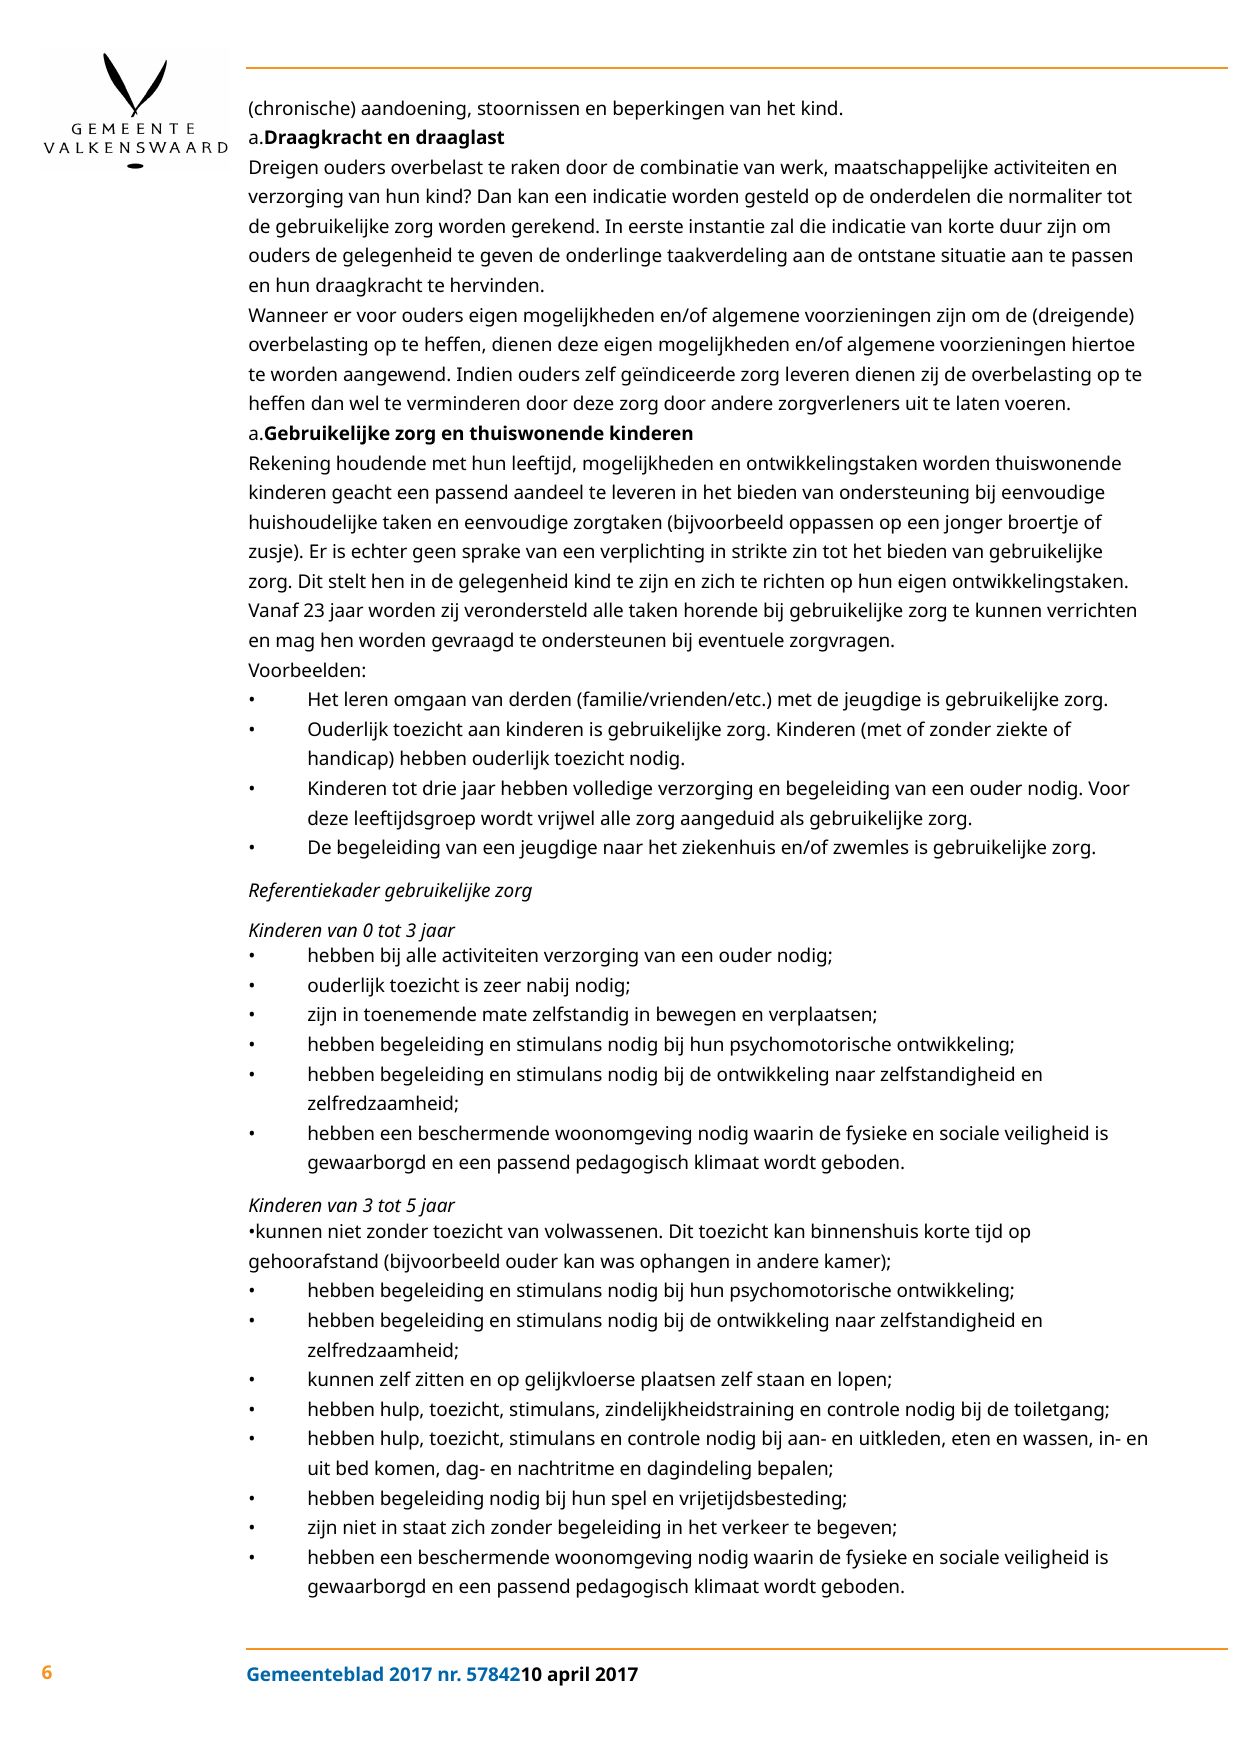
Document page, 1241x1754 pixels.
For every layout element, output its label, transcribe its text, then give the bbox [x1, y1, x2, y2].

picture [41, 47, 231, 172]
list hebben begeleiding en stimulans nodig bij de ontwikkeling naar zelfstandigheid en zelfredzaamheid; [248, 1061, 1152, 1116]
text Referentiekader gebruikelijke zorg [248, 877, 1152, 903]
list zijn in toenemende mate zelfstandig in bewegen en verplaatsen; [248, 1002, 1152, 1027]
list kunnen zelf zitten en op gelijkvloerse plaatsen zelf staan en lopen; [248, 1366, 1152, 1392]
list hebben begeleiding en stimulans nodig bij hun psychomotorische ontwikkeling; [248, 1031, 1152, 1057]
text Kinderen van 0 tot 3 jaar [248, 917, 1152, 942]
list De begeleiding van een jeugdige naar het ziekenhuis en/of zwemles is gebruikelijke zorg. [248, 834, 1152, 860]
list hebben begeleiding nodig bij hun spel en vrijetijdsbesteding; [248, 1485, 1152, 1510]
list hebben bij alle activiteiten verzorging van een ouder nodig; [248, 942, 1152, 968]
list hebben een beschermende woonomgeving nodig waarin de fysieke en sociale veiligheid is gewaarborgd en een passend pedagogisch klimaat wordt geboden. [248, 1120, 1152, 1175]
text (chronische) aandoening, stoornissen en beperkingen van het kind. [248, 95, 1152, 121]
text Voorbeelden: [248, 657, 1152, 683]
text Wanneer er voor ouders eigen mogelijkheden en/of algemene voorzieningen zijn om de (dreigende) overbelasting op te heffen, dienen deze eigen mogelijkheden en/of algemene voorzieningen hiertoe te worden aangewend. Indien ouders zelf geïndiceerde zorg leveren dienen zij de overbelasting op te heffen dan wel te verminderen door deze zorg door andere zorgverleners uit te laten voeren. [248, 302, 1152, 416]
list hebben hulp, toezicht, stimulans, zindelijkheidstraining en controle nodig bij de toiletgang; [248, 1396, 1152, 1422]
text Dreigen ouders overbelast te raken door de combinatie van werk, maatschappelijke activiteiten en verzorging van hun kind? Dan kan een indicatie worden gesteld op de onderdelen die normaliter tot de gebruikelijke zorg worden gerekend. In eerste instantie zal die indicatie van korte duur zijn om ouders de gelegenheid te geven de onderlinge taakverdeling aan de ontstane situatie aan te passen en hun draagkracht te hervinden. [248, 154, 1152, 298]
text a.Draagkracht en draaglast [248, 124, 1152, 150]
list Kinderen tot drie jaar hebben volledige verzorging en begeleiding van een ouder nodig. Voor deze leeftijdsgroep wordt vrijwel alle zorg aangeduid als gebruikelijke zorg. [248, 775, 1152, 831]
list hebben een beschermende woonomgeving nodig waarin de fysieke en sociale veiligheid is gewaarborgd en een passend pedagogisch klimaat wordt geboden. [248, 1544, 1152, 1599]
list hebben begeleiding en stimulans nodig bij hun psychomotorische ontwikkeling; [248, 1278, 1152, 1303]
text Kinderen van 3 tot 5 jaar [248, 1193, 1152, 1218]
list ouderlijk toezicht is zeer nabij nodig; [248, 972, 1152, 998]
text a.Gebruikelijke zorg en thuiswonende kinderen [248, 420, 1152, 446]
list hebben begeleiding en stimulans nodig bij de ontwikkeling naar zelfstandigheid en zelfredzaamheid; [248, 1307, 1152, 1362]
text Rekening houdende met hun leeftijd, mogelijkheden en ontwikkelingstaken worden thuiswonende kinderen geacht een passend aandeel te leveren in het bieden van ondersteuning bij eenvoudige huishoudelijke taken en eenvoudige zorgtaken (bijvoorbeeld oppassen op een jonger broertje of zusje). Er is echter geen sprake van een verplichting in strikte zin tot het bieden van gebruikelijke zorg. Dit stelt hen in de gelegenheid kind te zijn en zich te richten op hun eigen ontwikkelingstaken. Vanaf 23 jaar worden zij verondersteld alle taken horende bij gebruikelijke zorg te kunnen verrichten en mag hen worden gevraagd te ondersteunen bij eventuele zorgvragen. [248, 450, 1152, 653]
list Het leren omgaan van derden (familie/vrienden/etc.) met de jeugdige is gebruikelijke zorg. [248, 686, 1152, 712]
list hebben hulp, toezicht, stimulans en controle nodig bij aan- en uitkleden, eten en wassen, in- en uit bed komen, dag- en nachtritme en dagindeling bepalen; [248, 1426, 1152, 1481]
list Ouderlijk toezicht aan kinderen is gebruikelijke zorg. Kinderen (met of zonder ziekte of handicap) hebben ouderlijk toezicht nodig. [248, 716, 1152, 771]
text •kunnen niet zonder toezicht van volwassenen. Dit toezicht kan binnenshuis korte tijd op [248, 1218, 1152, 1244]
text gehoorafstand (bijvoorbeeld ouder kan was ophangen in andere kamer); [248, 1248, 1152, 1274]
list zijn niet in staat zich zonder begeleiding in het verkeer te begeven; [248, 1514, 1152, 1540]
